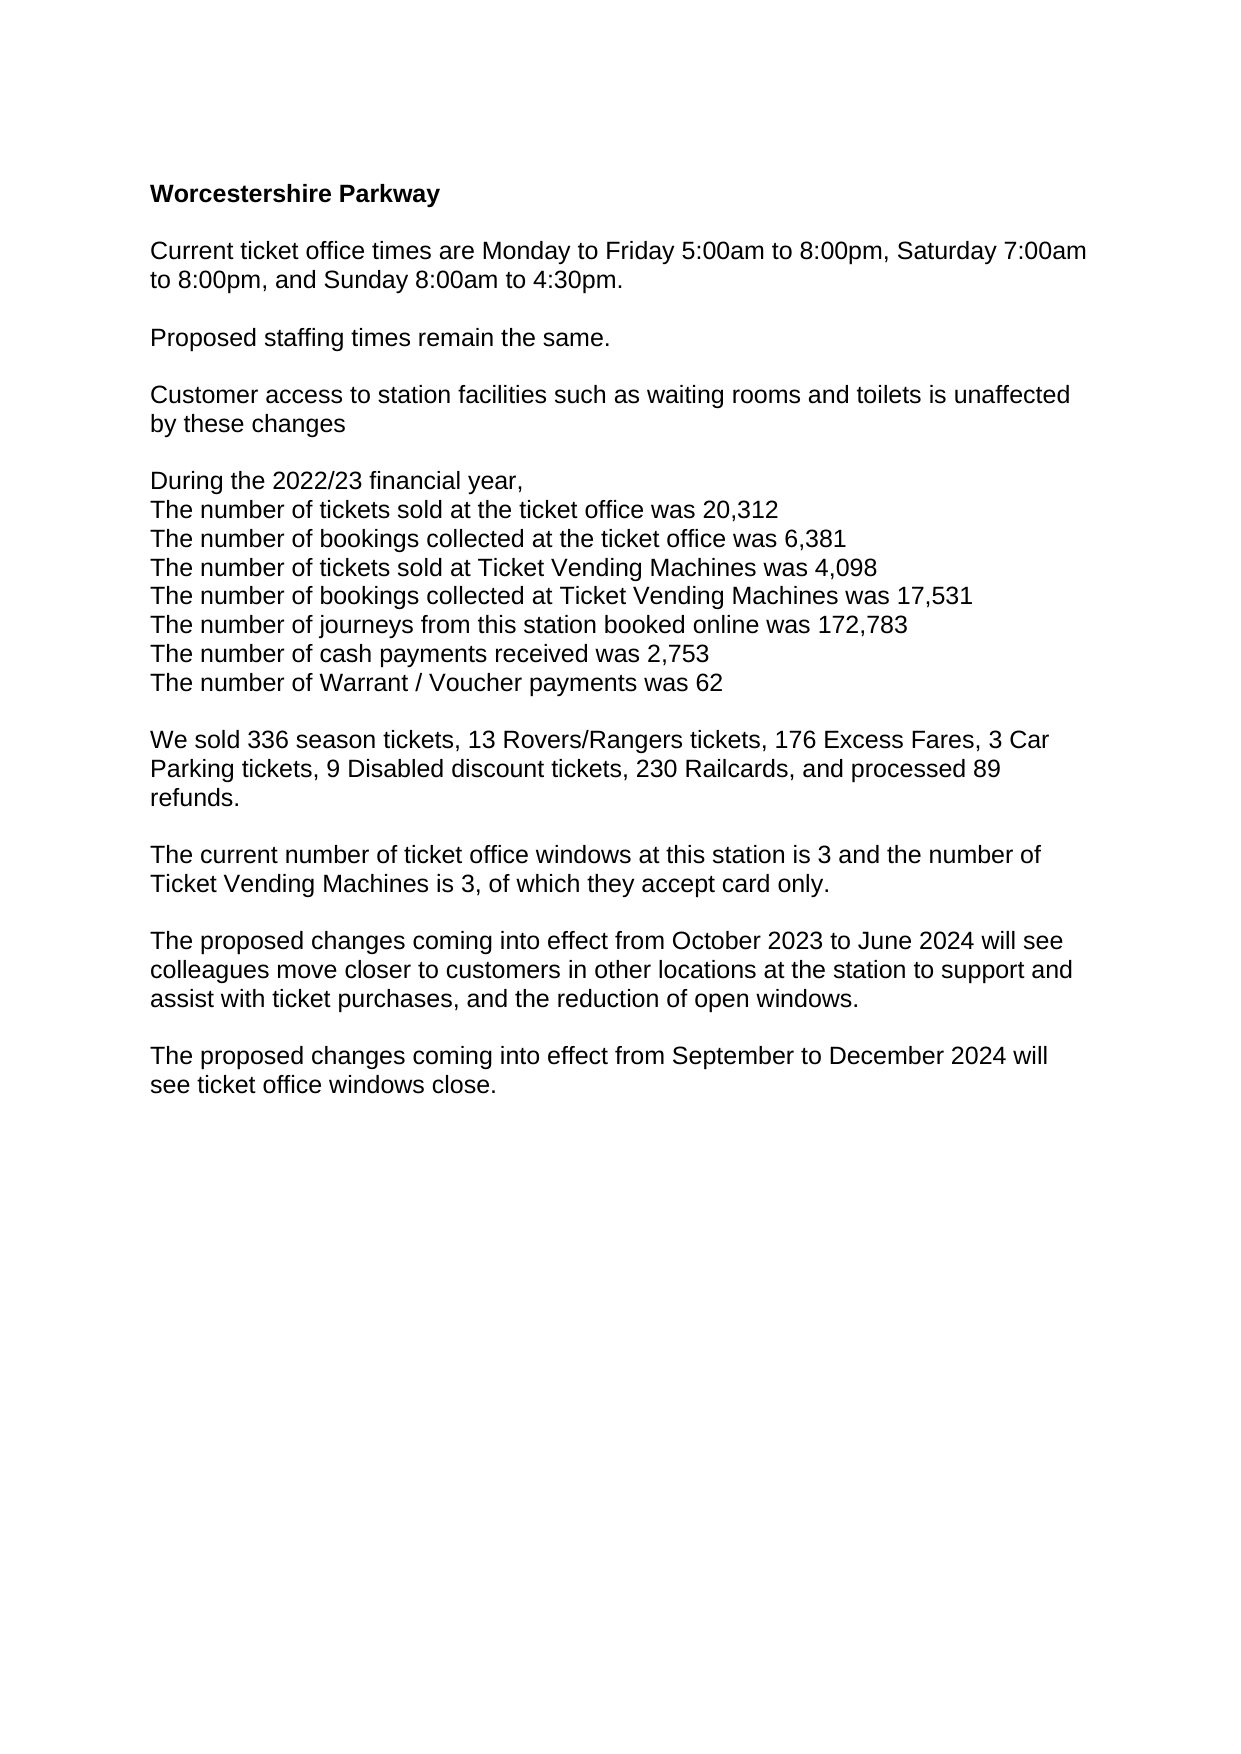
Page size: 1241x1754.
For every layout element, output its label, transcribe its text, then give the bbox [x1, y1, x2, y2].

text The number of bookings collected at Ticket Vending Machines was 17,531 The number of journeys from this station booked online was 172,783 [150, 581, 1090, 639]
text Customer access to station facilities such as waiting rooms and toilets is unaffected by these changes [150, 380, 1090, 437]
text Worcestershire Parkway [150, 179, 1090, 207]
text The proposed changes coming into effect from September to December 2024 will see ticket office windows close. [150, 1041, 1090, 1099]
text We sold 336 season tickets, 13 Rovers/Rangers tickets, 176 Excess Fares, 3 Car Parking tickets, 9 Disabled discount tickets, 230 Railcards, and processed 89 refunds. [150, 725, 1090, 811]
text The number of cash payments received was 2,753 [150, 639, 1090, 667]
text The number of Warrant / Voucher payments was 62 [150, 667, 1090, 696]
text The number of tickets sold at Ticket Vending Machines was 4,098 [150, 552, 1090, 581]
text The proposed changes coming into effect from October 2023 to June 2024 will see colleagues move closer to customers in other locations at the station to support and assist with ticket purchases, and the reduction of open windows. [150, 926, 1090, 1012]
text Proposed staffing times remain the same. [150, 322, 1090, 351]
text The current number of ticket office windows at this station is 3 and the number of Ticket Vending Machines is 3, of which they accept card only. [150, 840, 1090, 897]
text During the 2022/23 financial year, [150, 466, 1090, 495]
text The number of tickets sold at the ticket office was 20,312 [150, 495, 1090, 524]
text The number of bookings collected at the ticket office was 6,381 [150, 524, 1090, 552]
text Current ticket office times are Monday to Friday 5:00am to 8:00pm, Saturday 7:00am to 8:00pm, and Sunday 8:00am to 4:30pm. [150, 236, 1090, 294]
